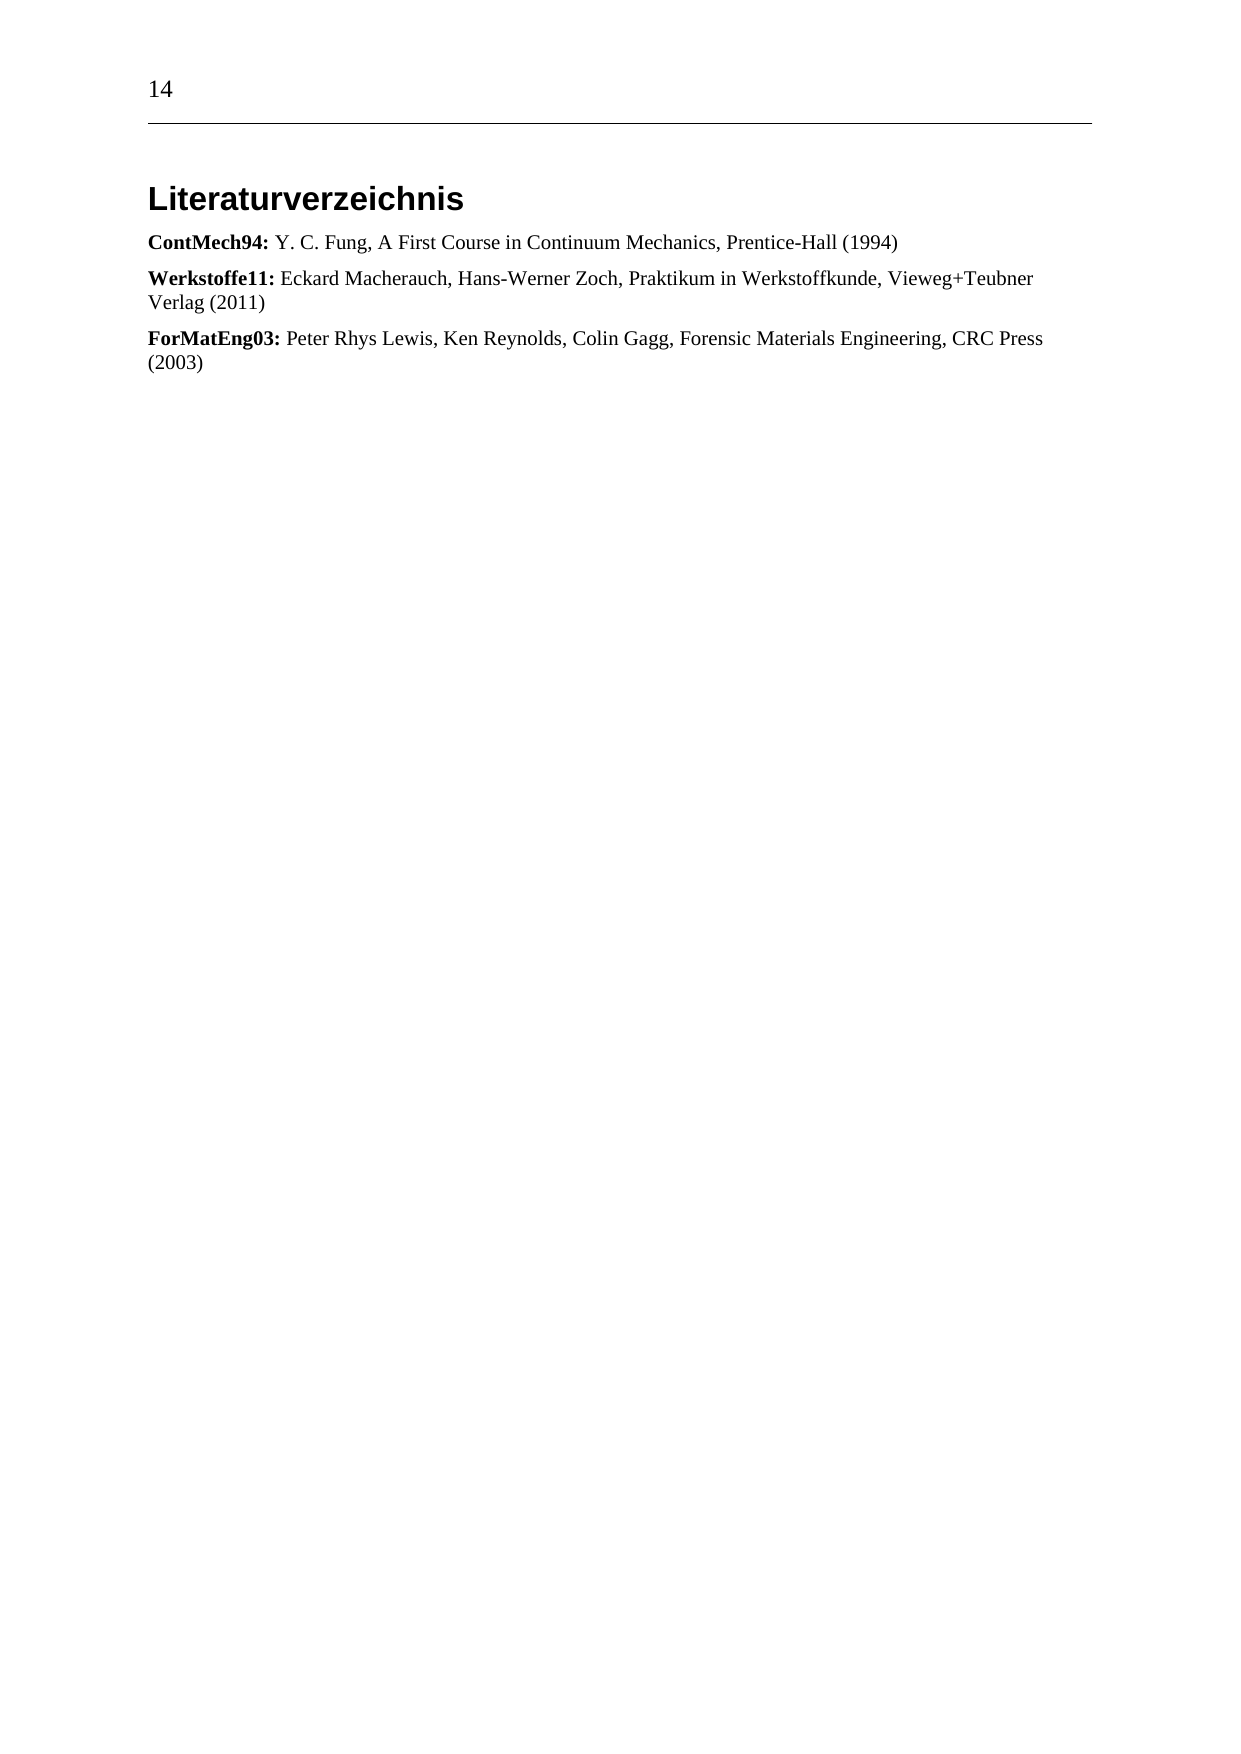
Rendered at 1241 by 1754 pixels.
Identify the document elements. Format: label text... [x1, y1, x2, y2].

text Werkstoffe11: Eckard Macherauch, Hans-Werner Zoch, Praktikum in Werkstoffkunde, Vieweg+Teubner Verlag (2011) [148, 266, 1092, 314]
text ContMech94: Y. C. Fung, A First Course in Continuum Mechanics, Prentice-Hall (1994) [148, 230, 1092, 254]
subtitle Literaturverzeichnis [148, 179, 1092, 217]
text ForMatEng03: Peter Rhys Lewis, Ken Reynolds, Colin Gagg, Forensic Materials Engineering, CRC Press (2003) [148, 326, 1092, 374]
